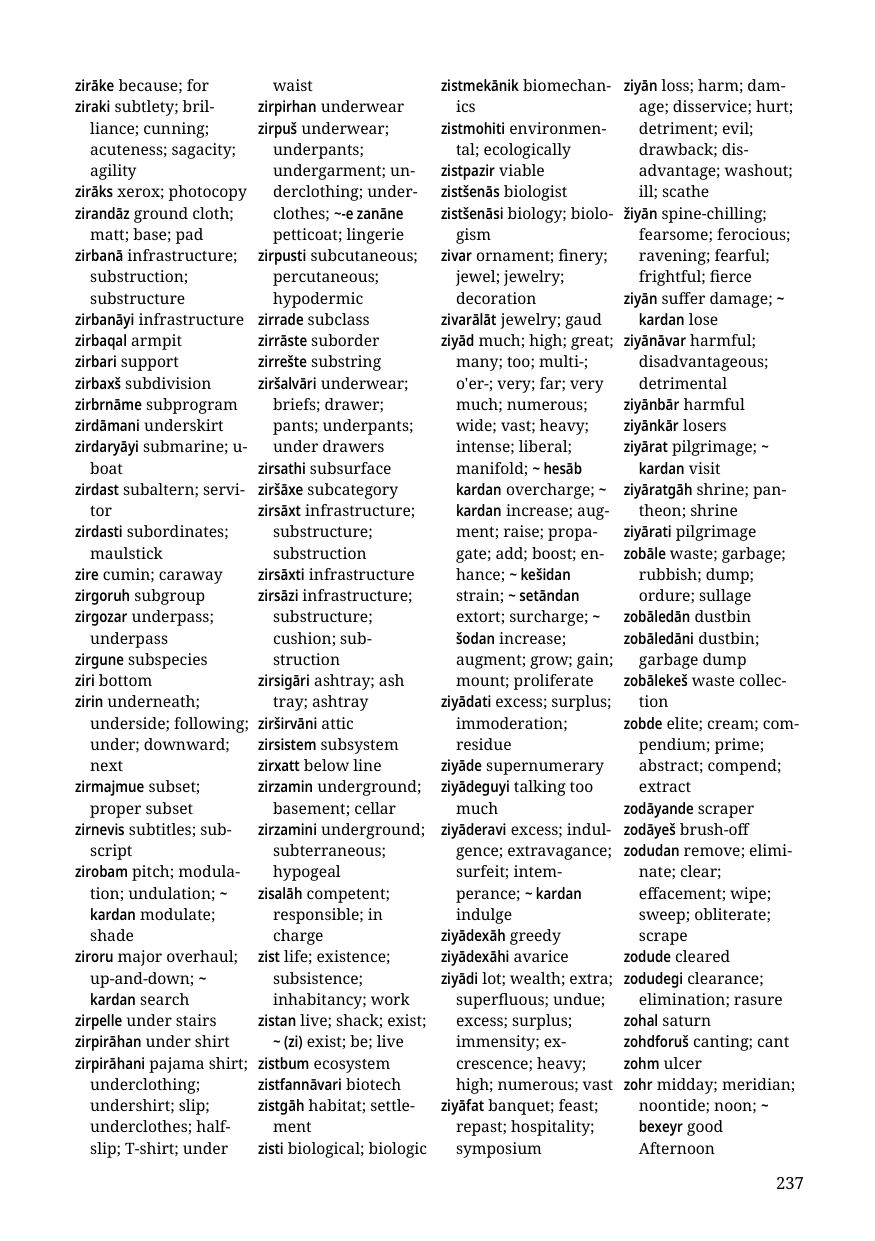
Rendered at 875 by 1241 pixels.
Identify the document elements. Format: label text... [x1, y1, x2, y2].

text ziyārat pilgrimage; ~ kardan visit [624, 436, 799, 479]
text ziyādati excess; surplus; im­moderation; residue [441, 691, 616, 755]
text zirbaxš subdivision [75, 372, 250, 394]
text zirbaqal armpit [75, 330, 250, 351]
text ziyāderavi excess; indul­gence; extravagance; sur­feit; intem­perance; ~ kardan indulge [441, 819, 616, 925]
text ziršāxe subcategory [258, 479, 433, 500]
text ziyādeguyi talking too much [441, 776, 616, 819]
text zirbanāyi infrastructure [75, 309, 250, 330]
text zirobam pitch; modula­tion; un­dulation; ~ kardan modulate; shade [75, 861, 250, 946]
text zirpelle under stairs [75, 1010, 250, 1031]
text ziyān loss; harm; dam­age; dis­service; hurt; detri­ment; evil; drawback; dis­advantage; washout; ill; scathe [624, 75, 799, 202]
text zirāke because; for [75, 75, 250, 96]
text waist [258, 75, 433, 96]
text zirsāxt infrastructure; sub­structure; substruction [258, 500, 433, 564]
text zirzamin underground; base­ment; cellar [258, 776, 433, 819]
text zohdforuš canting; cant [624, 1031, 799, 1052]
text ziyādexāhi avarice [441, 946, 616, 967]
text ziyādexāh greedy [441, 925, 616, 946]
text zirdaryāyi submarine; u-boat [75, 436, 250, 479]
text zirbanā infrastructure; sub­struction; substructure [75, 245, 250, 309]
text zirsāxti infrastructure [258, 564, 433, 585]
text zistbum ecosystem [258, 1052, 433, 1074]
text zistmekānik biomechan­ics [441, 75, 616, 117]
text zodude cleared [624, 946, 799, 967]
text zirdāmani underskirt [75, 415, 250, 436]
text zirpirāhan under shirt [75, 1031, 250, 1052]
text zirpuš underwear; under­pants; undergarment; un­derclothing; under­clothes; ~-e zanāne petti­coat; lin­gerie [258, 117, 433, 245]
text zirrade subclass [258, 309, 433, 330]
text zirgozar underpass; underp­ass [75, 606, 250, 649]
text zirpusti subcutaneous; per­cutaneous; hypoder­mic [258, 245, 433, 309]
text zirpirhan underwear [258, 96, 433, 117]
text zisti biological; biologic [258, 1137, 433, 1159]
text zobāledān dustbin [624, 606, 799, 627]
text ziyādi lot; wealth; extra; su­perfluous; undue; ex­cess; sur­plus; immensity; ex­crescence; heavy; high; numer­ous; vast [441, 967, 616, 1095]
text zirpirāhani pajama shirt; un­derclothing; under­shirt; slip; underclothes; half-slip; T-shirt; under [75, 1052, 250, 1159]
text zodudan remove; elimi­nate; clear; effacement; wipe; sweep; obliterate; scrape [624, 840, 799, 946]
text zistpazir viable [441, 160, 616, 181]
text zodāyande scraper [624, 797, 799, 819]
text zirdasti subordinates; maul­stick [75, 521, 250, 564]
text zistgāh habitat; settle­ment [258, 1095, 433, 1137]
text zirsāzi infrastructure; sub­structure; cushion; sub­struction [258, 585, 433, 670]
text zirbrnāme subprogram [75, 394, 250, 415]
text zistfannāvari biotech [258, 1074, 433, 1095]
text zire cumin; caraway [75, 564, 250, 585]
text ziršalvāri underwear; briefs; drawer; pants; underp­ants; under drawers [258, 372, 433, 457]
text zobde elite; cream; com­pendium; prime; abstract; com­pend; extract [624, 712, 799, 797]
text zirdast subaltern; servi­tor [75, 479, 250, 521]
text zivar ornament; finery; jewel; jewelry; decora­tion [441, 245, 616, 309]
text ziyānbār harmful [624, 394, 799, 415]
text zobālekeš waste collec­tion [624, 670, 799, 712]
text zirsathi subsurface [258, 457, 433, 479]
text zirgoruh subgroup [75, 585, 250, 606]
text zirmajmue subset; proper sub­set [75, 776, 250, 819]
text ziyānkār losers [624, 415, 799, 436]
text zirširvāni attic [258, 712, 433, 734]
text ziyāratgāh shrine; pan­theon; shrine [624, 479, 799, 521]
text zistšenāsi biology; biolo­gism [441, 202, 616, 245]
text ziroru major overhaul; up-and-down; ~ kardan search [75, 946, 250, 1010]
text zirāks xerox; photocopy [75, 181, 250, 202]
text zirin underneath; under­side; following; under; down­ward; next [75, 691, 250, 776]
text ziyād much; high; great; many; too; multi-; o'er-; very; far; very much; nu­merous; wide; vast; heavy; intense; liberal; manifold; ~ hesāb kardan overcharge; ~ kardan in­crease; aug­ment; raise; propa­gate; add; boost; en­hance; ~ kešidan strain; ~ setāndan extort; sur­charge; ~ šodan increase; augment; grow; gain; mount; prolifer­ate [441, 330, 616, 691]
text zodudegi clearance; elimi­nation; rasure [624, 967, 799, 1010]
text ziri bottom [75, 670, 250, 691]
text zistšenās biologist [441, 181, 616, 202]
text zivarālāt jewelry; gaud [441, 309, 616, 330]
text zirbari support [75, 351, 250, 372]
text zobāle waste; garbage; rub­bish; dump; ordure; sul­lage [624, 542, 799, 606]
text zohr midday; meridian; noon­tide; noon; ~ bexeyr good Afternoon [624, 1074, 799, 1159]
text ziyārati pilgrimage [624, 521, 799, 542]
text zirgune subspecies [75, 649, 250, 670]
text zirrešte substring [258, 351, 433, 372]
text zist life; existence; subsist­ence; inhabitancy; work [258, 946, 433, 1010]
text zistmohiti environmen­tal; eco­logically [441, 117, 616, 160]
text zirsistem subsystem [258, 734, 433, 755]
text zirxatt below line [258, 755, 433, 776]
text zirsigāri ashtray; ash tray; ash­tray [258, 670, 433, 712]
text zodāyeš brush-off [624, 819, 799, 840]
text zobāledāni dustbin; garbage dump [624, 627, 799, 670]
text zohal saturn [624, 1010, 799, 1031]
text zirnevis subtitles; sub­script [75, 819, 250, 861]
text zistan live; shack; exist; ~ (zi) exist; be; live [258, 1010, 433, 1052]
text ziyānāvar harmful; disad­vantageous; detrimen­tal [624, 330, 799, 394]
text zirrāste suborder [258, 330, 433, 351]
text ziraki subtlety; bril­liance; cun­ning; acute­ness; sagacity; agility [75, 96, 250, 181]
text žiyān spine-chilling; fear­some; ferocious; ravening; fearful; frightful; fierce [624, 202, 799, 287]
text ziyāde supernumerary [441, 755, 616, 776]
text ziyāfat banquet; feast; repast; hospitality; sym­posium [441, 1095, 616, 1159]
text zohm ulcer [624, 1052, 799, 1074]
text zisalāh competent; respons­ible; in charge [258, 882, 433, 946]
text ziyān suffer damage; ~ kardan lose [624, 287, 799, 330]
text zirandāz ground cloth; matt; base; pad [75, 202, 250, 245]
text zirzamini underground; sub­terraneous; hypogeal [258, 819, 433, 882]
